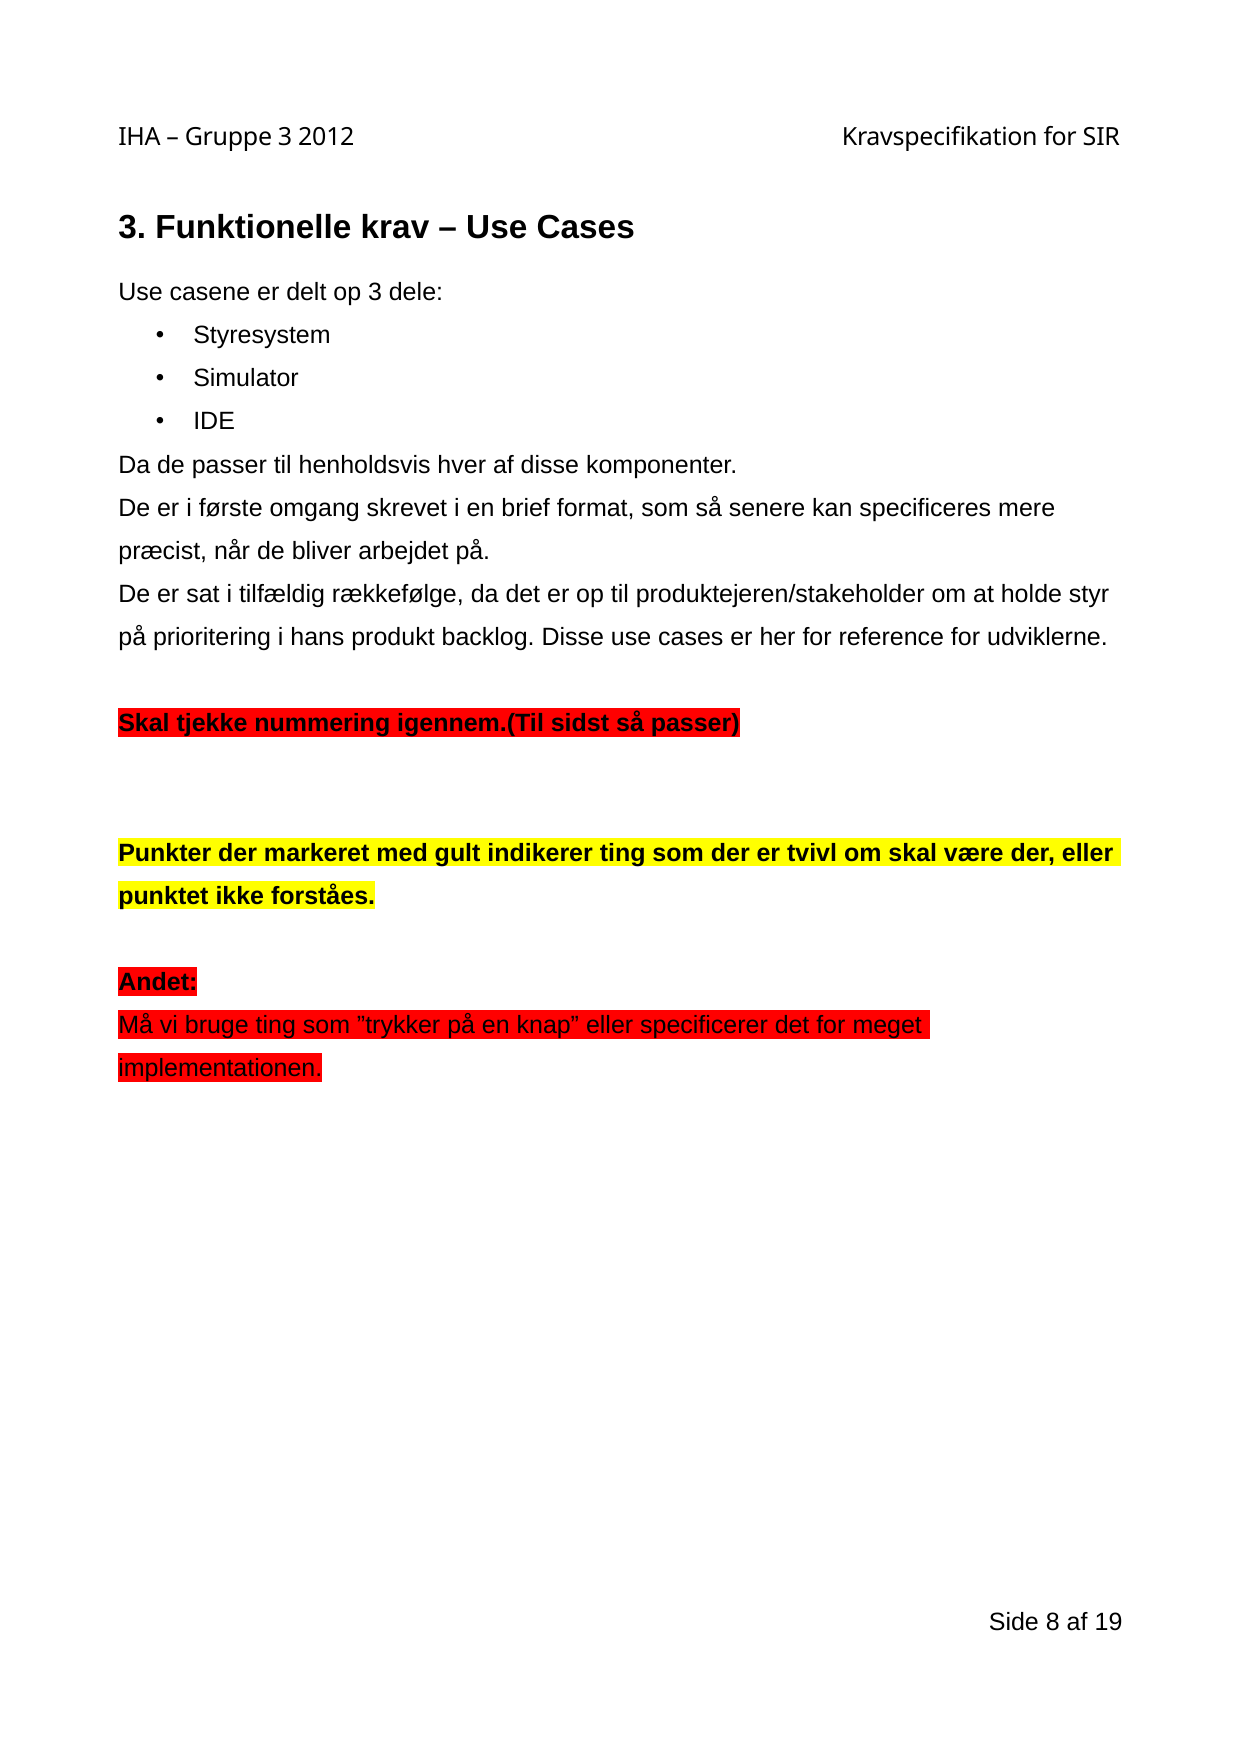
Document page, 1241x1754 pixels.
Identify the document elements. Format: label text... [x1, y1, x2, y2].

text Andet: [118, 967, 1122, 996]
list IDE [156, 406, 1122, 435]
text Må vi bruge ting som ”trykker på en knap” eller specificerer det for meget implementationen. [118, 1010, 1122, 1082]
subtitle 3. Funktionelle krav – Use Cases [118, 207, 1122, 245]
text De er i første omgang skrevet i en brief format, som så senere kan specificeres mere præcist, når de bliver arbejdet på. [118, 493, 1122, 564]
text Da de passer til henholdsvis hver af disse komponenter. [118, 449, 1122, 478]
text Skal tjekke nummering igennem.(Til sidst så passer) [118, 708, 1122, 737]
text Use casene er delt op 3 dele: [118, 277, 1122, 306]
list Styresystem [156, 320, 1122, 349]
list Simulator [156, 363, 1122, 392]
text De er sat i tilfældig rækkefølge, da det er op til produktejeren/stakeholder om at holde styr på prioritering i hans produkt backlog. Disse use cases er her for reference for udviklerne. [118, 579, 1122, 651]
text Punkter der markeret med gult indikerer ting som der er tvivl om skal være der, eller punktet ikke forståes. [118, 838, 1122, 909]
